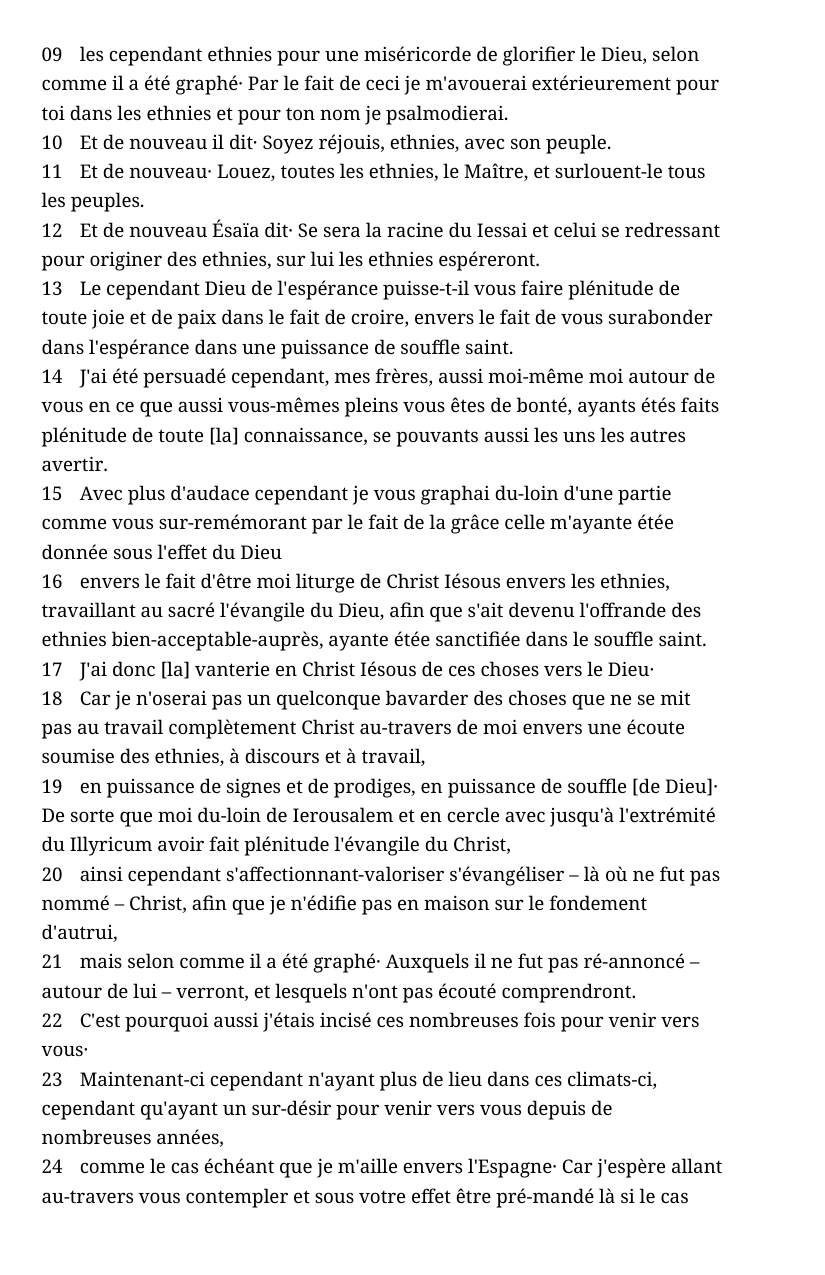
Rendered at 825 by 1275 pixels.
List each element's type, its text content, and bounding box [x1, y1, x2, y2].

text 09 les cependant ethnies pour une miséricorde de glorifier le Dieu, selon comme il a été graphé· Par le fait de ceci je m'avouerai extérieurement pour toi dans les ethnies et pour ton nom je psalmodierai. 10 Et de nouveau il dit· Soyez réjouis, ethnies, avec son peuple. 11 Et de nouveau· Louez, toutes les ethnies, le Maître, et surlouent-le tous les peuples. 12 Et de nouveau Ésaïa dit· Se sera la racine du Iessai et celui se redressant pour originer des ethnies, sur lui les ethnies espéreront. 13 Le cependant Dieu de l'espérance puisse-t-il vous faire plénitude de toute joie et de paix dans le fait de croire, envers le fait de vous surabonder dans l'espérance dans une puissance de souffle saint. 14 J'ai été persuadé cependant, mes frères, aussi moi-même moi autour de vous en ce que aussi vous-mêmes pleins vous êtes de bonté, ayants étés faits plénitude de toute [la] connaissance, se pouvants aussi les uns les autres avertir. 15 Avec plus d'audace cependant je vous graphai du-loin d'une partie comme vous sur-remémorant par le fait de la grâce celle m'ayante étée donnée sous l'effet du Dieu 16 envers le fait d'être moi liturge de Christ Iésous envers les ethnies, travaillant au sacré l'évangile du Dieu, afin que s'ait devenu l'offrande des ethnies bien-acceptable-auprès, ayante étée sanctifiée dans le souffle saint. 17 J'ai donc [la] vanterie en Christ Iésous de ces choses vers le Dieu· 18 Car je n'oserai pas un quelconque bavarder des choses que ne se mit pas au travail complètement Christ au-travers de moi envers une écoute soumise des ethnies, à discours et à travail, 19 en puissance de signes et de prodiges, en puissance de souffle [de Dieu]· De sorte que moi du-loin de Ierousalem et en cercle avec jusqu'à l'extrémité du Illyricum avoir fait plénitude l'évangile du Christ, 20 ainsi cependant s'affectionnant-valoriser s'évangéliser – là où ne fut pas nommé – Christ, afin que je n'édifie pas en maison sur le fondement d'autrui, 21 mais selon comme il a été graphé· Auxquels il ne fut pas ré-annoncé – autour de lui – verront, et lesquels n'ont pas écouté comprendront. 22 C'est pourquoi aussi j'étais incisé ces nombreuses fois pour venir vers vous· 23 Maintenant-ci cependant n'ayant plus de lieu dans ces climats-ci, cependant qu'ayant un sur-désir pour venir vers vous depuis de nombreuses années, 24 comme le cas échéant que je m'aille envers l'Espagne· Car j'espère allant au-travers vous contempler et sous votre effet être pré-mandé là si le cas [41, 41, 724, 1208]
